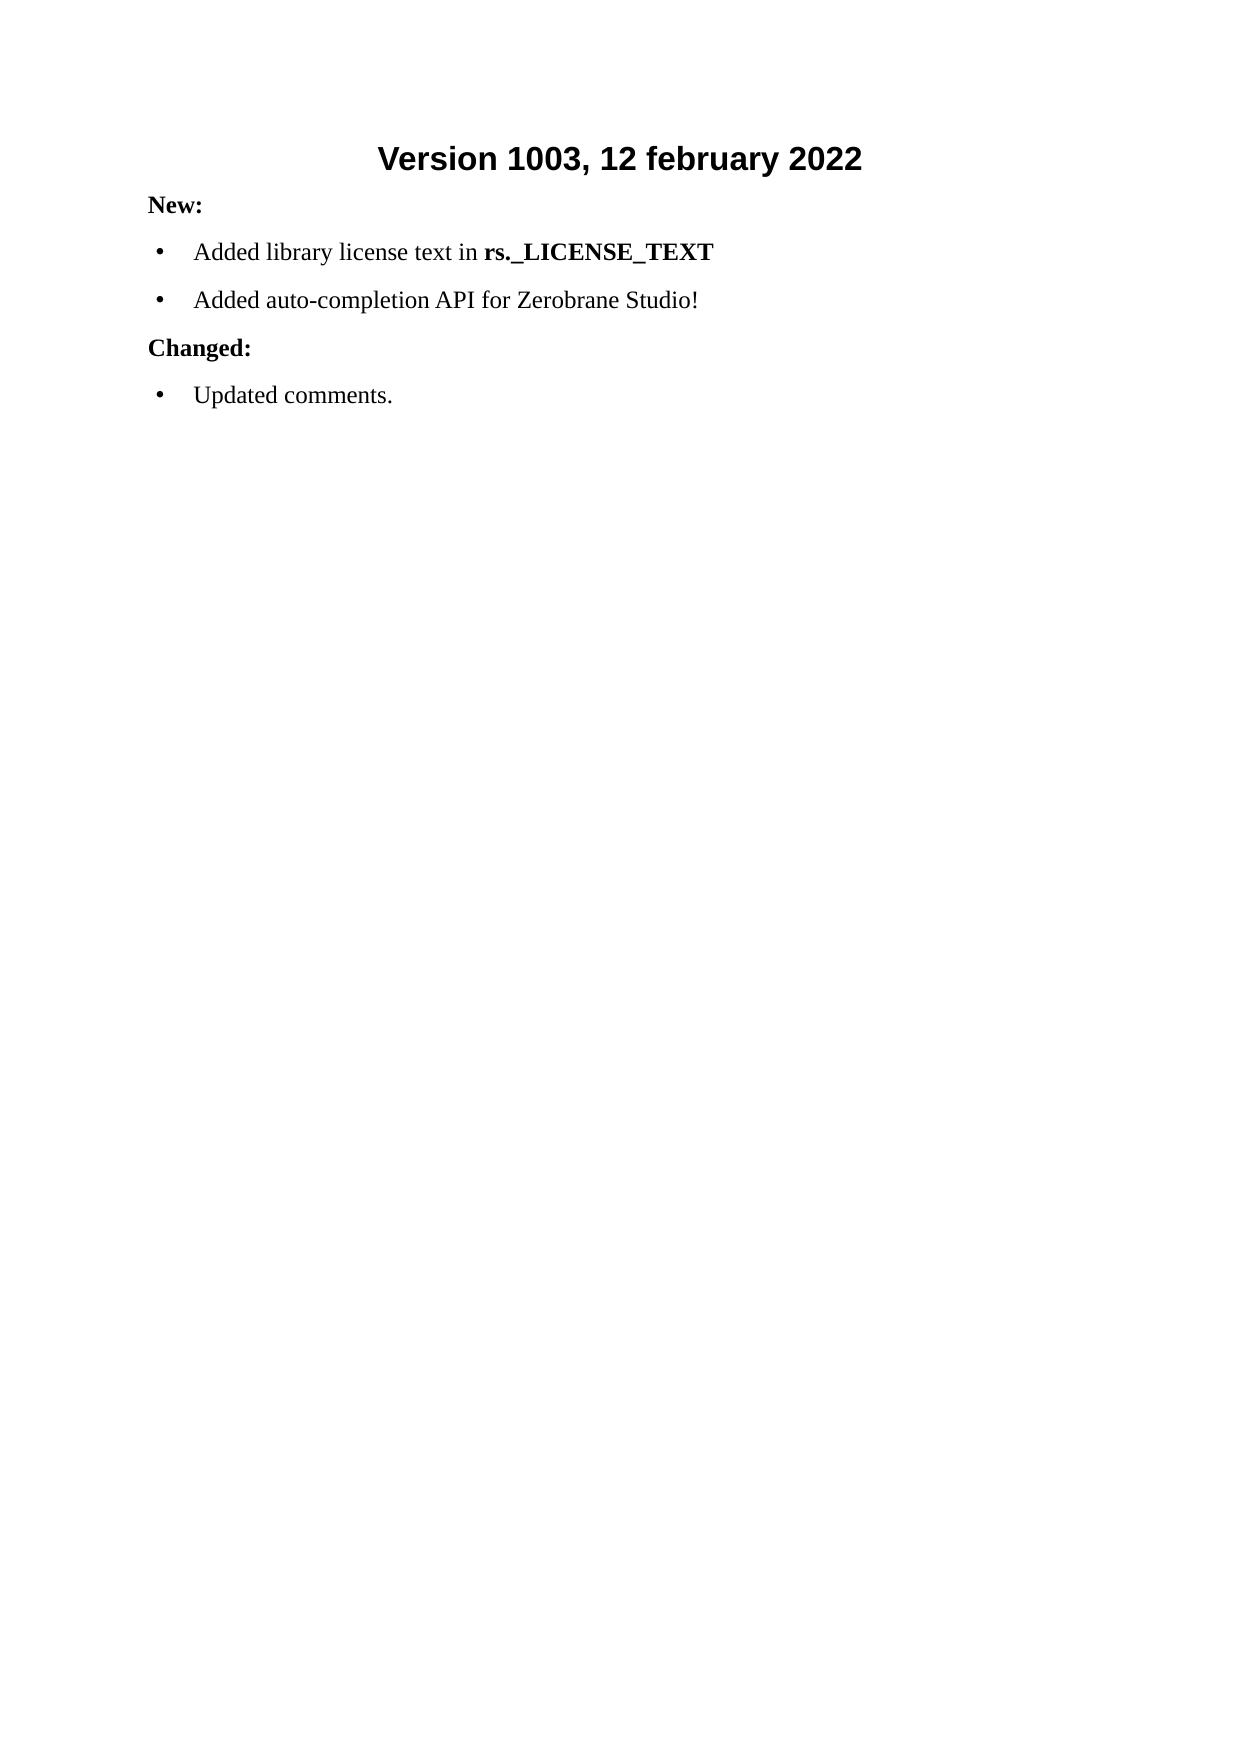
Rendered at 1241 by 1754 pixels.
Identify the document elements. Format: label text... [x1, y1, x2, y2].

list Added library license text in rs._LICENSE_TEXT [156, 237, 1122, 266]
text New: [118, 190, 1122, 219]
list Updated comments. [156, 380, 1122, 409]
text Changed: [118, 333, 1122, 361]
subtitle Version 1003, 12 february 2022 [118, 139, 1122, 177]
list Added auto-completion API for Zerobrane Studio! [156, 285, 1122, 314]
